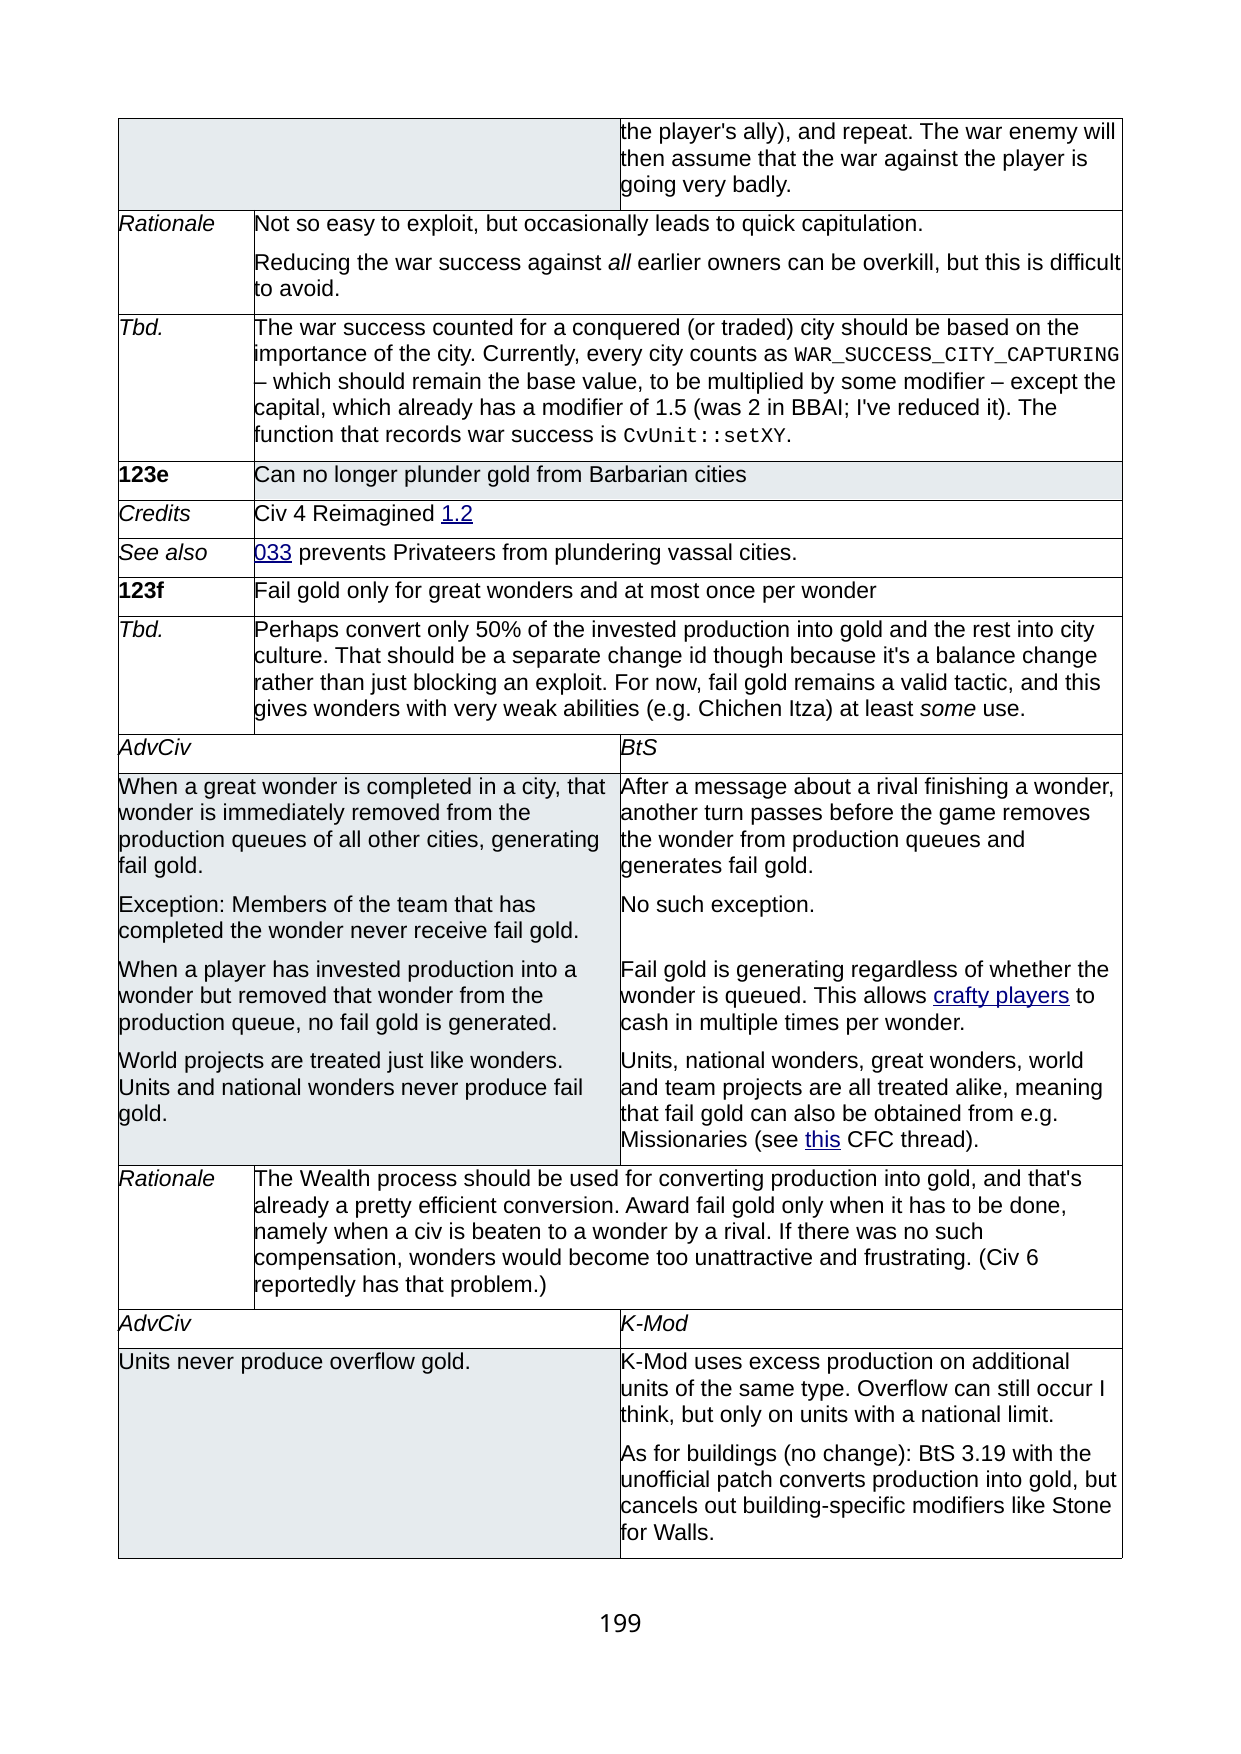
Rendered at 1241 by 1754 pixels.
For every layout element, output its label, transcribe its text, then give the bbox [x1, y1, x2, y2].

table_cell K-Mod [621, 1310, 1122, 1348]
table_cell See also [119, 539, 254, 577]
table_cell Can no longer plunder gold from Barbarian cities [255, 462, 1122, 499]
table_cell The war success counted for a conquered (or traded) city should be based on the importance of the city. Currently, every city counts as WAR_SUCCESS_CITY_CAPTURING – which should remain the base value, to be multiplied by some modifier – except the capital, which already has a modifier of 1.5 (was 2 in BBAI; I've reduced it). The function that records war success is CvUnit::setXY. [255, 315, 1122, 461]
table_cell 033 prevents Privateers from plundering vassal cities. [255, 539, 1122, 577]
table_cell Rationale [119, 1166, 254, 1309]
table_cell Rationale [119, 211, 254, 314]
table_cell AdvCiv [119, 735, 620, 773]
table_cell When a great wonder is completed in a city, that wonder is immediately removed from the production queues of all other cities, generating fail gold. Exception: Members of the team that has completed the wonder never receive fail gold. When a player has invested production into a wonder but removed that wonder from the production queue, no fail gold is generated. World projects are treated just like wonders. Units and national wonders never produce fail gold. [119, 774, 620, 1165]
table_cell Tbd. [119, 617, 254, 734]
table_cell Fail gold only for great wonders and at most once per wonder [255, 578, 1122, 616]
table_cell Credits [119, 501, 254, 538]
table_cell BtS [621, 735, 1122, 773]
table_cell 123f [119, 578, 254, 616]
table_cell Civ 4 Reimagined 1.2 [255, 501, 1122, 538]
table_cell the player's ally), and repeat. The war enemy will then assume that the war against the player is going very badly. [621, 119, 1122, 210]
table_cell Perhaps convert only 50% of the invested production into gold and the rest into city culture. That should be a separate change id though because it's a balance change rather than just blocking an exploit. For now, fail gold remains a valid tactic, and this gives wonders with very weak abilities (e.g. Chichen Itza) at least some use. [255, 617, 1122, 734]
table_cell 123e [119, 462, 254, 499]
table_cell [119, 119, 620, 210]
table_cell K-Mod uses excess production on additional units of the same type. Overflow can still occur I think, but only on units with a national limit. As for buildings (no change): BtS 3.19 with the unofficial patch converts production into gold, but cancels out building-specific modifiers like Stone for Walls. [621, 1349, 1122, 1558]
table_cell After a message about a rival finishing a wonder, another turn passes before the game removes the wonder from production queues and generates fail gold. No such exception. Fail gold is generating regardless of whether the wonder is queued. This allows crafty players to cash in multiple times per wonder. Units, national wonders, great wonders, world and team projects are all treated alike, meaning that fail gold can also be obtained from e.g. Missionaries (see this CFC thread). [621, 774, 1122, 1165]
table_cell Tbd. [119, 315, 254, 461]
table_cell Units never produce overflow gold. [119, 1349, 620, 1558]
table_cell The Wealth process should be used for converting production into gold, and that's already a pretty efficient conversion. Award fail gold only when it has to be done, namely when a civ is beaten to a wonder by a rival. If there was no such compensation, wonders would become too unattractive and frustrating. (Civ 6 reportedly has that problem.) [255, 1166, 1122, 1309]
table_cell Not so easy to exploit, but occasionally leads to quick capitulation. Reducing the war success against all earlier owners can be overkill, but this is difficult to avoid. [255, 211, 1122, 314]
table_cell AdvCiv [119, 1310, 620, 1348]
